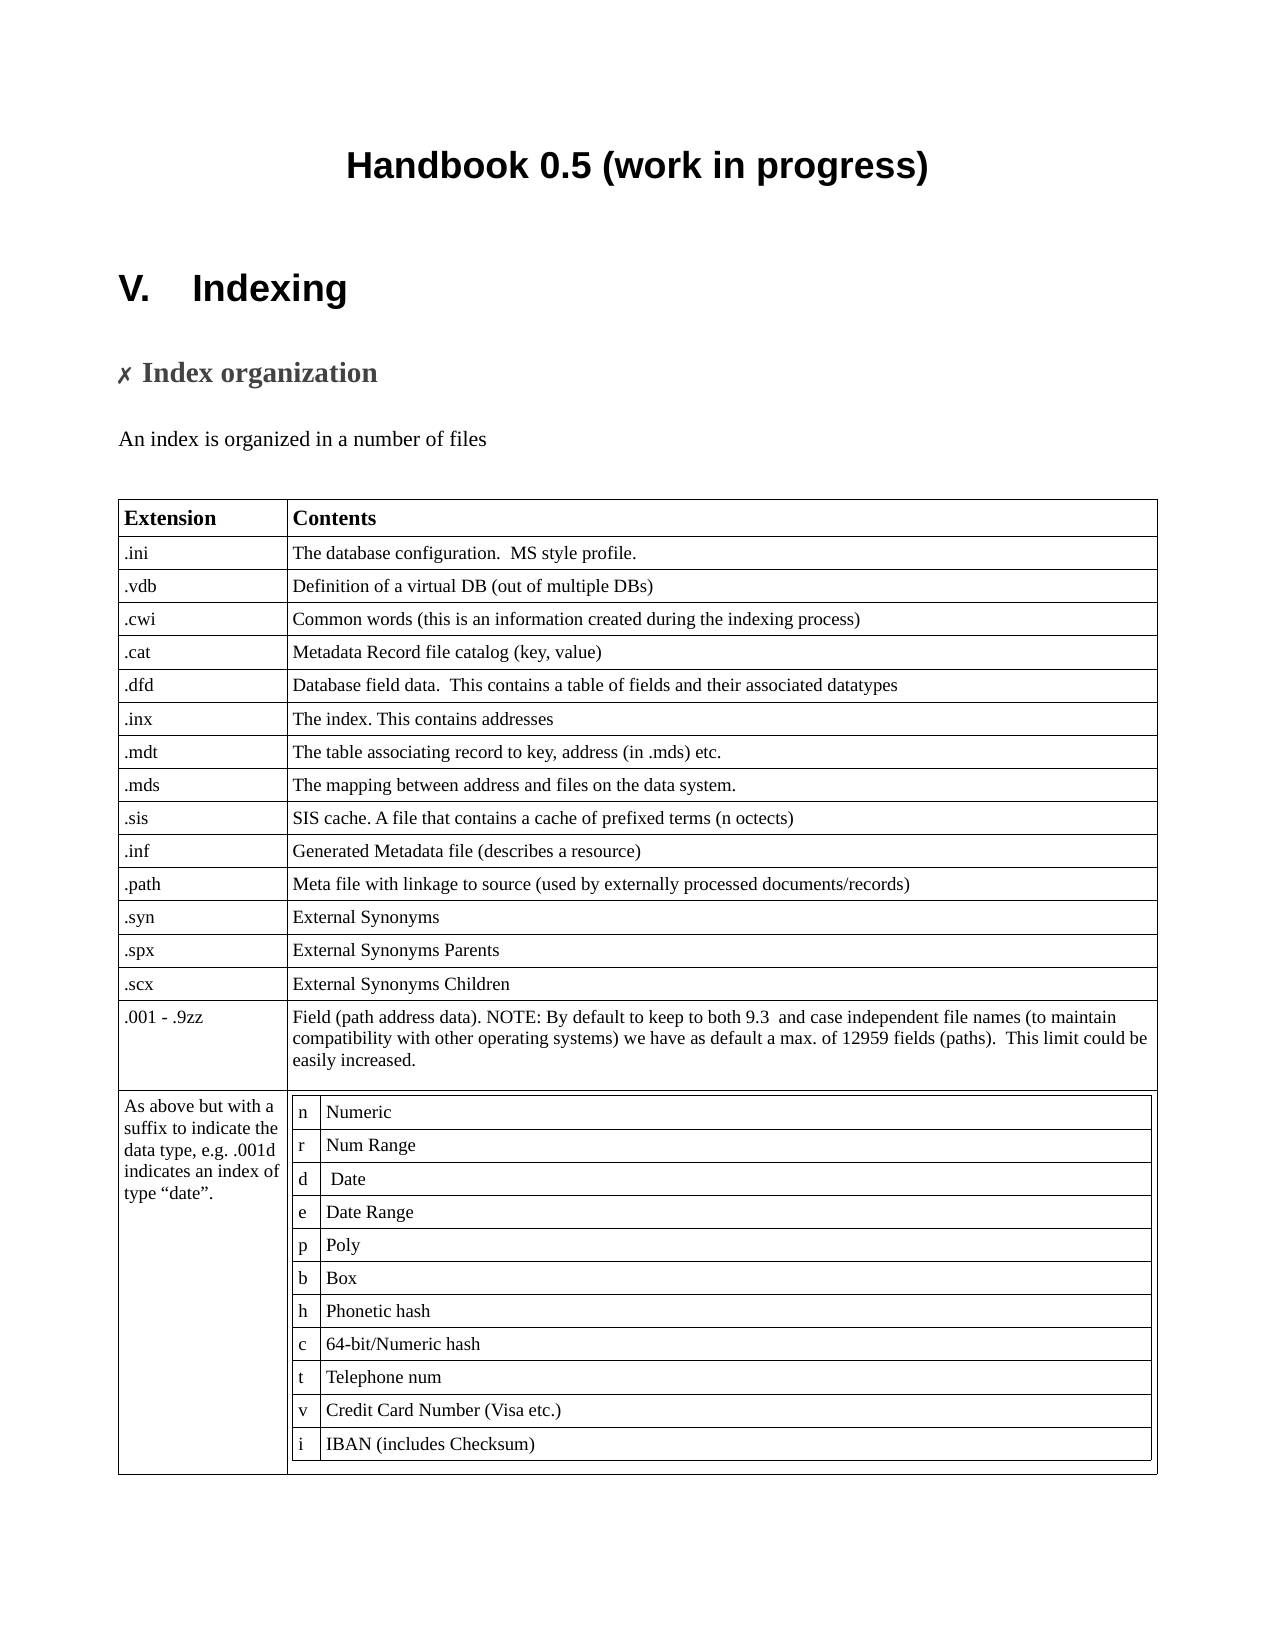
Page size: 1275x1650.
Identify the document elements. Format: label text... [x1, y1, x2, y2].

table_cell As above but with a suffix to indicate the data type, e.g. .001d indicates an index of type “date”. [119, 1091, 287, 1473]
table_cell Metadata Record file catalog (key, value) [288, 636, 1157, 668]
table_cell .vdb [119, 570, 287, 602]
table_cell .ini [119, 537, 287, 569]
table_cell Generated Metadata file (describes a resource) [288, 835, 1157, 867]
table_cell Credit Card Number (Visa etc.) [321, 1395, 1151, 1427]
table_cell .dfd [119, 670, 287, 702]
table_cell .mds [119, 769, 287, 801]
table_header Numeric [321, 1096, 1151, 1128]
table_cell IBAN (includes Checksum) [321, 1428, 1151, 1460]
table_cell .mdt [119, 736, 287, 768]
table_cell The database configuration. MS style profile. [288, 537, 1157, 569]
table_cell h [293, 1295, 320, 1327]
table_cell Date Range [321, 1196, 1151, 1228]
table_header Contents [288, 500, 1157, 536]
table_cell Database field data. This contains a table of fields and their associated datatypes [288, 670, 1157, 702]
table_cell Common words (this is an information created during the indexing process) [288, 603, 1157, 635]
table_cell .path [119, 868, 287, 900]
table_cell .cwi [119, 603, 287, 635]
table_cell The index. This contains addresses [288, 703, 1157, 735]
table_cell External Synonyms [288, 901, 1157, 933]
table_cell b [293, 1262, 320, 1294]
table_cell i [293, 1428, 320, 1460]
table_cell SIS cache. A file that contains a cache of prefixed terms (n octects) [288, 802, 1157, 834]
table_cell Phonetic hash [321, 1295, 1151, 1327]
table_cell External Synonyms Parents [288, 935, 1157, 967]
table_cell Box [321, 1262, 1151, 1294]
table_cell Meta file with linkage to source (used by externally processed documents/records) [288, 868, 1157, 900]
table_cell .spx [119, 935, 287, 967]
table_cell t [293, 1361, 320, 1393]
table_cell r [293, 1130, 320, 1162]
table_cell e [293, 1196, 320, 1228]
table_cell 64-bit/Numeric hash [321, 1328, 1151, 1360]
table_cell The mapping between address and files on the data system. [288, 769, 1157, 801]
table_header Extension [119, 500, 287, 536]
table_cell .001 - .9zz [119, 1001, 287, 1089]
subtitle Indexing [118, 266, 1157, 309]
table_cell .inf [119, 835, 287, 867]
table_cell External Synonyms Children [288, 968, 1157, 1000]
table_header n [293, 1096, 320, 1128]
table_cell The table associating record to key, address (in .mds) etc. [288, 736, 1157, 768]
table_cell .inx [119, 703, 287, 735]
table_cell .scx [119, 968, 287, 1000]
table_cell Poly [321, 1229, 1151, 1261]
table_cell c [293, 1328, 320, 1360]
table_cell Telephone num [321, 1361, 1151, 1393]
table_cell Definition of a virtual DB (out of multiple DBs) [288, 570, 1157, 602]
table_cell d [293, 1163, 320, 1195]
table_cell .sis [119, 802, 287, 834]
table_cell [288, 1091, 1157, 1473]
table_cell .syn [119, 901, 287, 933]
table_cell Num Range [321, 1130, 1151, 1162]
text An index is organized in a number of files [118, 426, 1157, 452]
table_cell Field (path address data). NOTE: By default to keep to both 9.3 and case independent file names (to maintain compatibility with other operating systems) we have as default a max. of 12959 fields (paths). This limit could be easily increased. [288, 1001, 1157, 1089]
table_cell p [293, 1229, 320, 1261]
subtitle Index organization [118, 355, 1157, 389]
table_cell v [293, 1395, 320, 1427]
table_cell Date [321, 1163, 1151, 1195]
table_cell .cat [119, 636, 287, 668]
